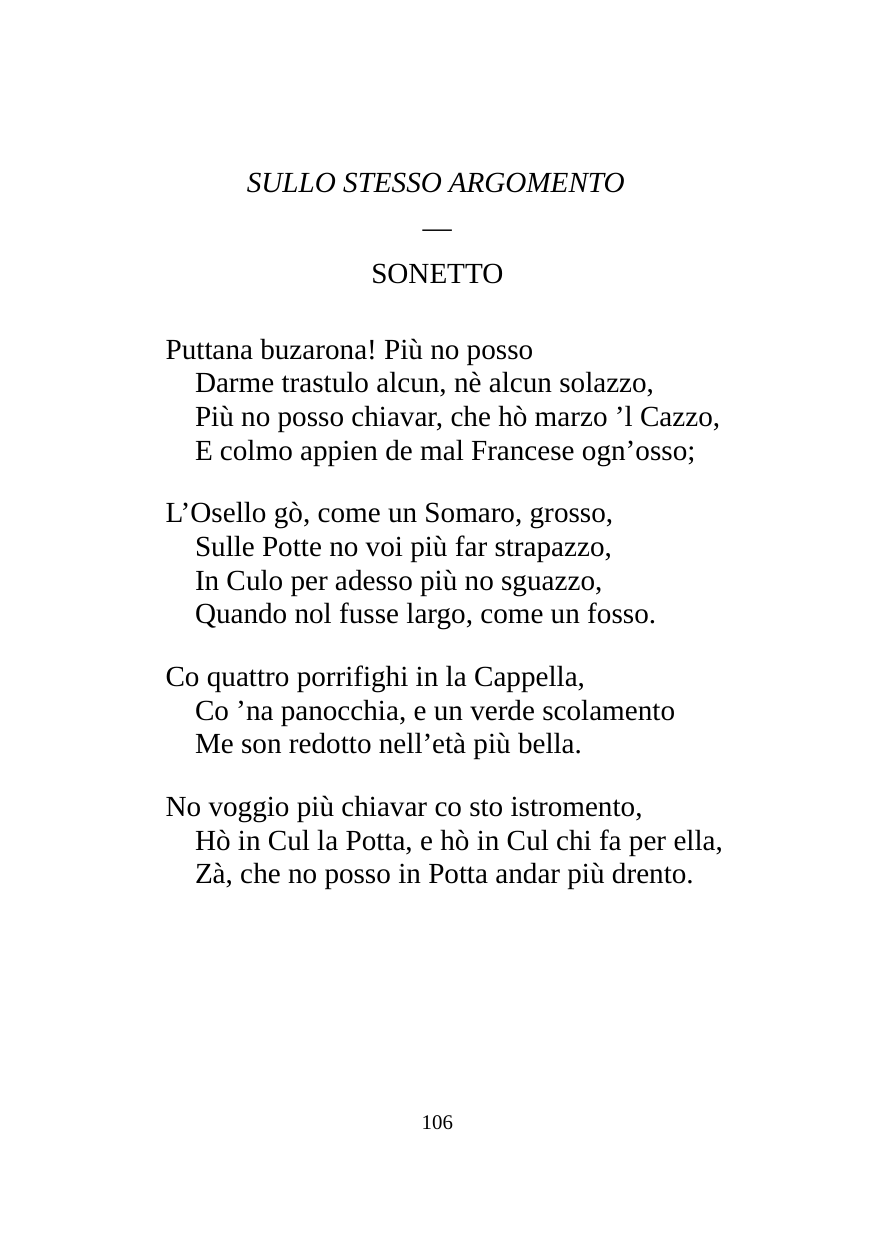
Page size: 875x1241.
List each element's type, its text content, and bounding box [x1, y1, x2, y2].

text L’Osello gò, come un Somaro, grosso, Sulle Potte no voi più far strapazzo, In Culo per adesso più no sguazzo, Quando nol fusse largo, come un fosso. [165, 496, 768, 630]
text Puttana buzarona! Più no posso Darme trastulo alcun, nè alcun solazzo, Più no posso chiavar, che hò marzo ’l Cazzo, E colmo appien de mal Francese ogn’osso; [165, 332, 768, 466]
subtitle SULLO STESSO ARGOMENTO [106, 165, 768, 199]
text Co quattro porrifighi in la Cappella, Co ’na panocchia, e un verde scolamento Me son redotto nell’età più bella. [165, 659, 768, 760]
text — [106, 211, 768, 244]
text SONETTO [106, 257, 768, 290]
text No voggio più chiavar co sto istromento, Hò in Cul la Potta, e hò in Cul chi fa per ella, Zà, che no posso in Potta andar più drento. [165, 789, 768, 890]
